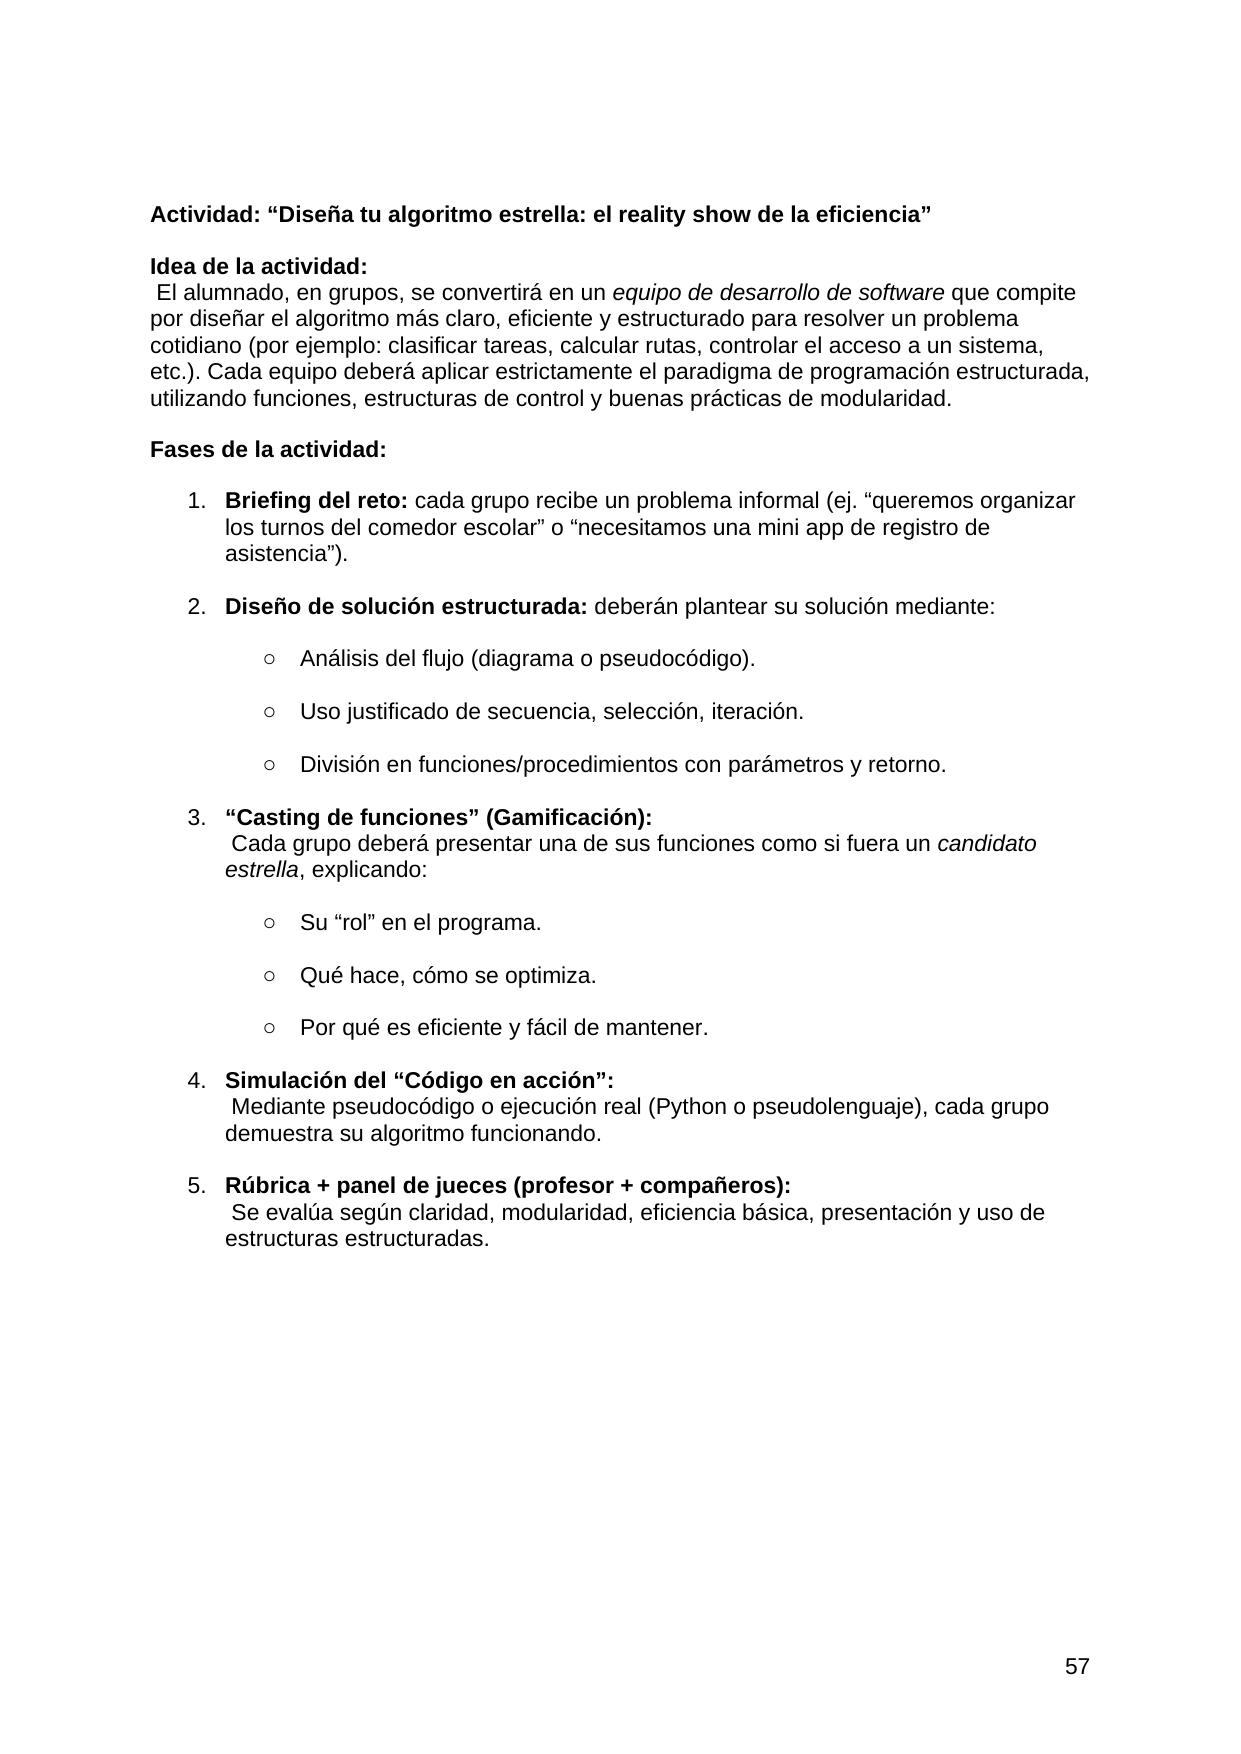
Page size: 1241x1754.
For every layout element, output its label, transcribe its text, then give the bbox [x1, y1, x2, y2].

list “Casting de funciones” (Gamificación): Cada grupo deberá presentar una de sus funciones como si fuera un candidato estrella, explicando: [187, 803, 1090, 909]
list Análisis del flujo (diagrama o pseudocódigo). [262, 645, 1090, 698]
text Actividad: “Diseña tu algoritmo estrella: el reality show de la eficiencia” [150, 201, 1090, 228]
list Su “rol” en el programa. [262, 909, 1090, 962]
list Qué hace, cómo se optimiza. [262, 962, 1090, 1014]
list Simulación del “Código en acción”: Mediante pseudocódigo o ejecución real (Python o pseudolenguaje), cada grupo demuestra su algoritmo funcionando. [187, 1067, 1090, 1172]
list División en funciones/procedimientos con parámetros y retorno. [262, 751, 1090, 803]
text Idea de la actividad: El alumnado, en grupos, se convertirá en un equipo de desarrollo de software que compite por diseñar el algoritmo más claro, eficiente y estructurado para resolver un problema cotidiano (por ejemplo: clasificar tareas, calcular rutas, controlar el acceso a un sistema, etc.). Cada equipo deberá aplicar estrictamente el paradigma de programación estructurada, utilizando funciones, estructuras de control y buenas prácticas de modularidad. [150, 253, 1090, 411]
list Diseño de solución estructurada: deberán plantear su solución mediante: [187, 593, 1090, 645]
list Uso justificado de secuencia, selección, iteración. [262, 698, 1090, 751]
list Por qué es eficiente y fácil de mantener. [262, 1014, 1090, 1067]
list Briefing del reto: cada grupo recibe un problema informal (ej. “queremos organizar los turnos del comedor escolar” o “necesitamos una mini app de registro de asistencia”). [187, 487, 1090, 593]
list Rúbrica + panel de jueces (profesor + compañeros): Se evalúa según claridad, modularidad, eficiencia básica, presentación y uso de estructuras estructuradas. [187, 1172, 1090, 1251]
text Fases de la actividad: [150, 436, 1090, 462]
